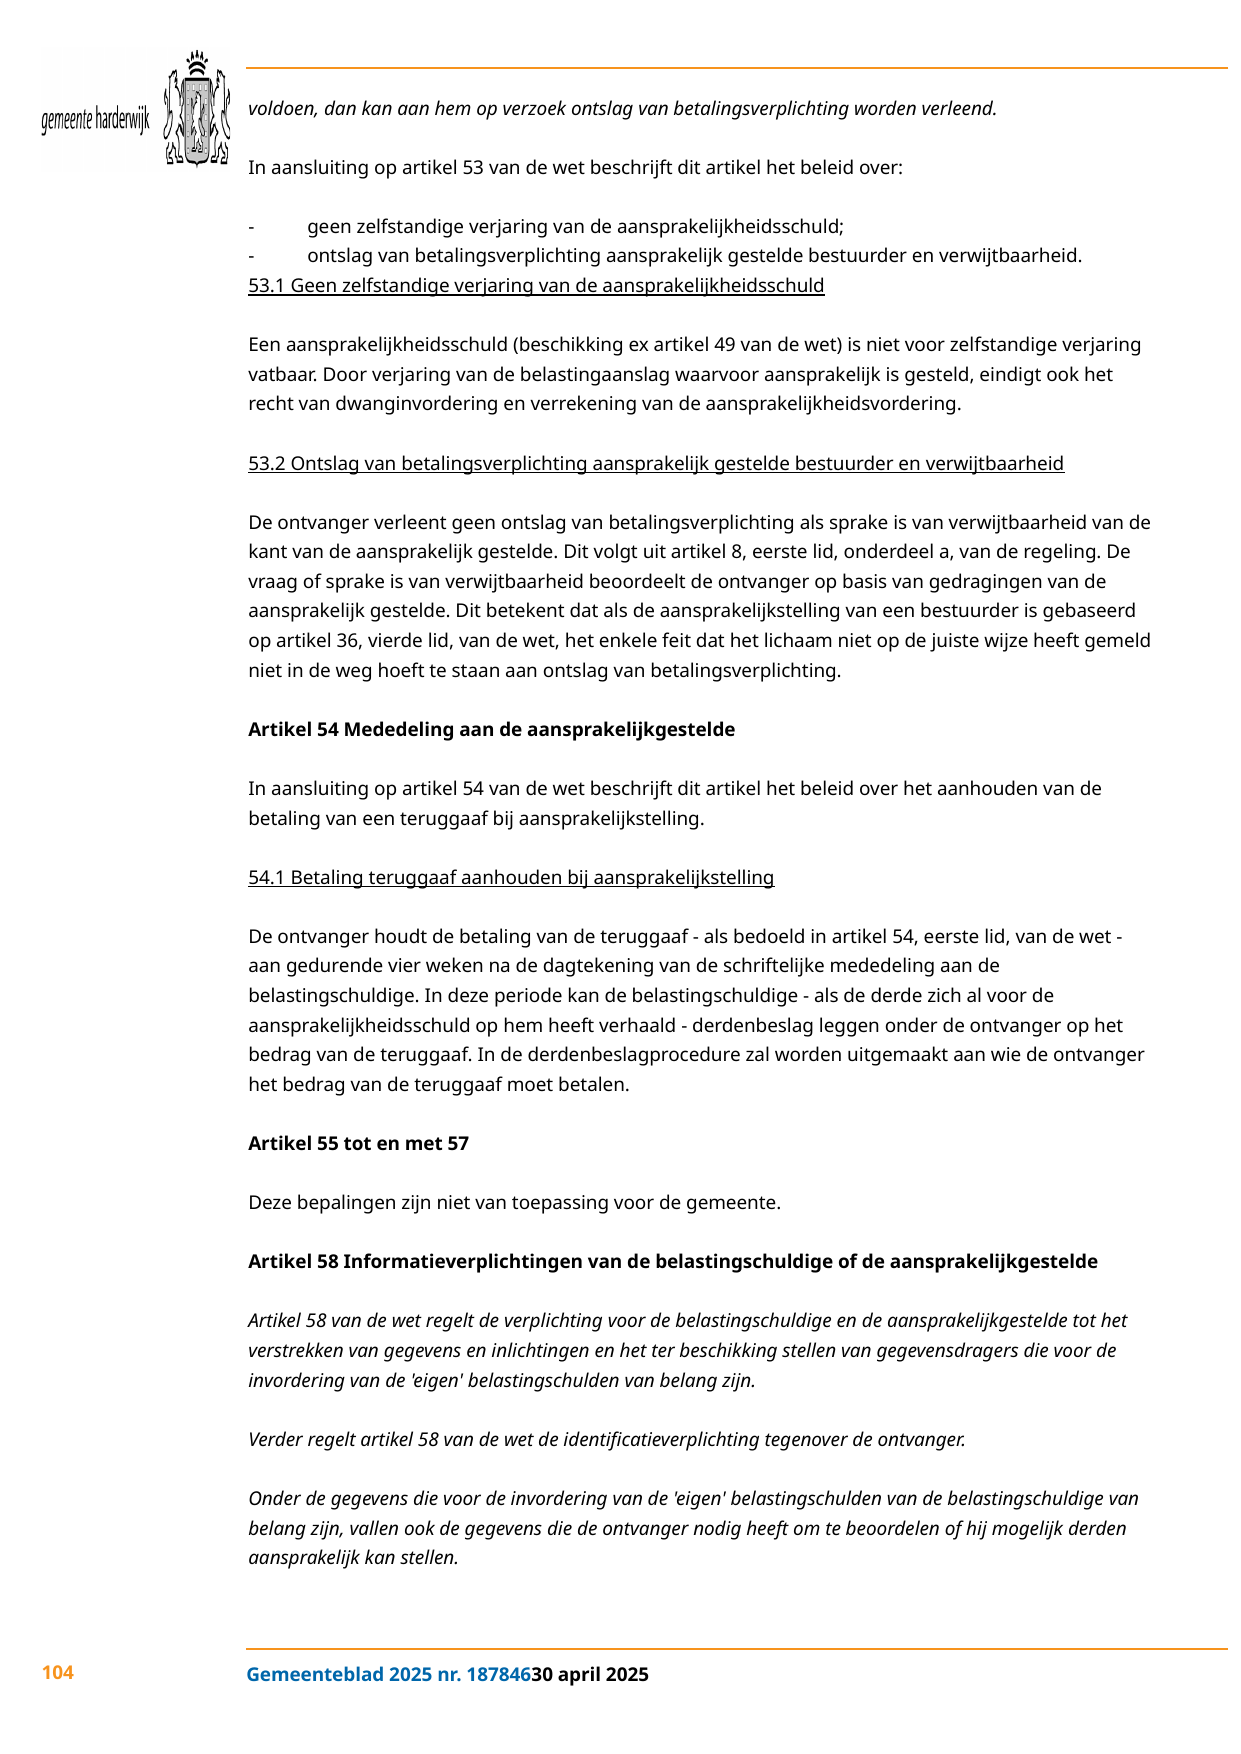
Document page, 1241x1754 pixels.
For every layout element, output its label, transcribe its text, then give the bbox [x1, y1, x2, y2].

text Artikel 54 Mededeling aan de aansprakelijkgestelde [248, 716, 1152, 742]
text Verder regelt artikel 58 van de wet de identificatieverplichting tegenover de ontvanger. [248, 1426, 1152, 1452]
text De ontvanger houdt de betaling van de teruggaaf - als bedoeld in artikel 54, eerste lid, van de wet - aan gedurende vier weken na de dagtekening van de schriftelijke mededeling aan de belastingschuldige. In deze periode kan de belastingschuldige - als de derde zich al voor de aansprakelijkheidsschuld op hem heeft verhaald - derdenbeslag leggen onder de ontvanger op het bedrag van de teruggaaf. In de derdenbeslagprocedure zal worden uitgemaakt aan wie de ontvanger het bedrag van de teruggaaf moet betalen. [248, 923, 1152, 1097]
text In aansluiting op artikel 53 van de wet beschrijft dit artikel het beleid over: [248, 154, 1152, 180]
list ontslag van betalingsverplichting aansprakelijk gestelde bestuurder en verwijtbaarheid. [248, 243, 1152, 268]
text Artikel 55 tot en met 57 [248, 1130, 1152, 1156]
text Artikel 58 van de wet regelt de verplichting voor de belastingschuldige en de aansprakelijkgestelde tot het verstrekken van gegevens en inlichtingen en het ter beschikking stellen van gegevensdragers die voor de invordering van de 'eigen' belastingschulden van belang zijn. [248, 1308, 1152, 1393]
picture [41, 47, 231, 172]
text In aansluiting op artikel 54 van de wet beschrijft dit artikel het beleid over het aanhouden van de betaling van een teruggaaf bij aansprakelijkstelling. [248, 775, 1152, 831]
text 53.2 Ontslag van betalingsverplichting aansprakelijk gestelde bestuurder en verwijtbaarheid [248, 450, 1152, 476]
text Een aansprakelijkheidsschuld (beschikking ex artikel 49 van de wet) is niet voor zelfstandige verjaring vatbaar. Door verjaring van de belastingaanslag waarvoor aansprakelijk is gesteld, eindigt ook het recht van dwanginvordering en verrekening van de aansprakelijkheidsvordering. [248, 331, 1152, 416]
text Artikel 58 Informatieverplichtingen van de belastingschuldige of de aansprakelijkgestelde [248, 1248, 1152, 1274]
text voldoen, dan kan aan hem op verzoek ontslag van betalingsverplichting worden verleend. [248, 95, 1152, 121]
text 53.1 Geen zelfstandige verjaring van de aansprakelijkheidsschuld [248, 272, 1152, 298]
text De ontvanger verleent geen ontslag van betalingsverplichting als sprake is van verwijtbaarheid van de kant van de aansprakelijk gestelde. Dit volgt uit artikel 8, eerste lid, onderdeel a, van de regeling. De vraag of sprake is van verwijtbaarheid beoordeelt de ontvanger op basis van gedragingen van de aansprakelijk gestelde. Dit betekent dat als de aansprakelijkstelling van een bestuurder is gebaseerd op artikel 36, vierde lid, van de wet, het enkele feit dat het lichaam niet op de juiste wijze heeft gemeld niet in de weg hoeft te staan aan ontslag van betalingsverplichting. [248, 509, 1152, 683]
text Deze bepalingen zijn niet van toepassing voor de gemeente. [248, 1189, 1152, 1215]
list geen zelfstandige verjaring van de aansprakelijkheidsschuld; [248, 213, 1152, 239]
text Onder de gegevens die voor de invordering van de 'eigen' belastingschulden van de belastingschuldige van belang zijn, vallen ook de gegevens die de ontvanger nodig heeft om te beoordelen of hij mogelijk derden aansprakelijk kan stellen. [248, 1485, 1152, 1570]
text 54.1 Betaling teruggaaf aanhouden bij aansprakelijkstelling [248, 864, 1152, 890]
